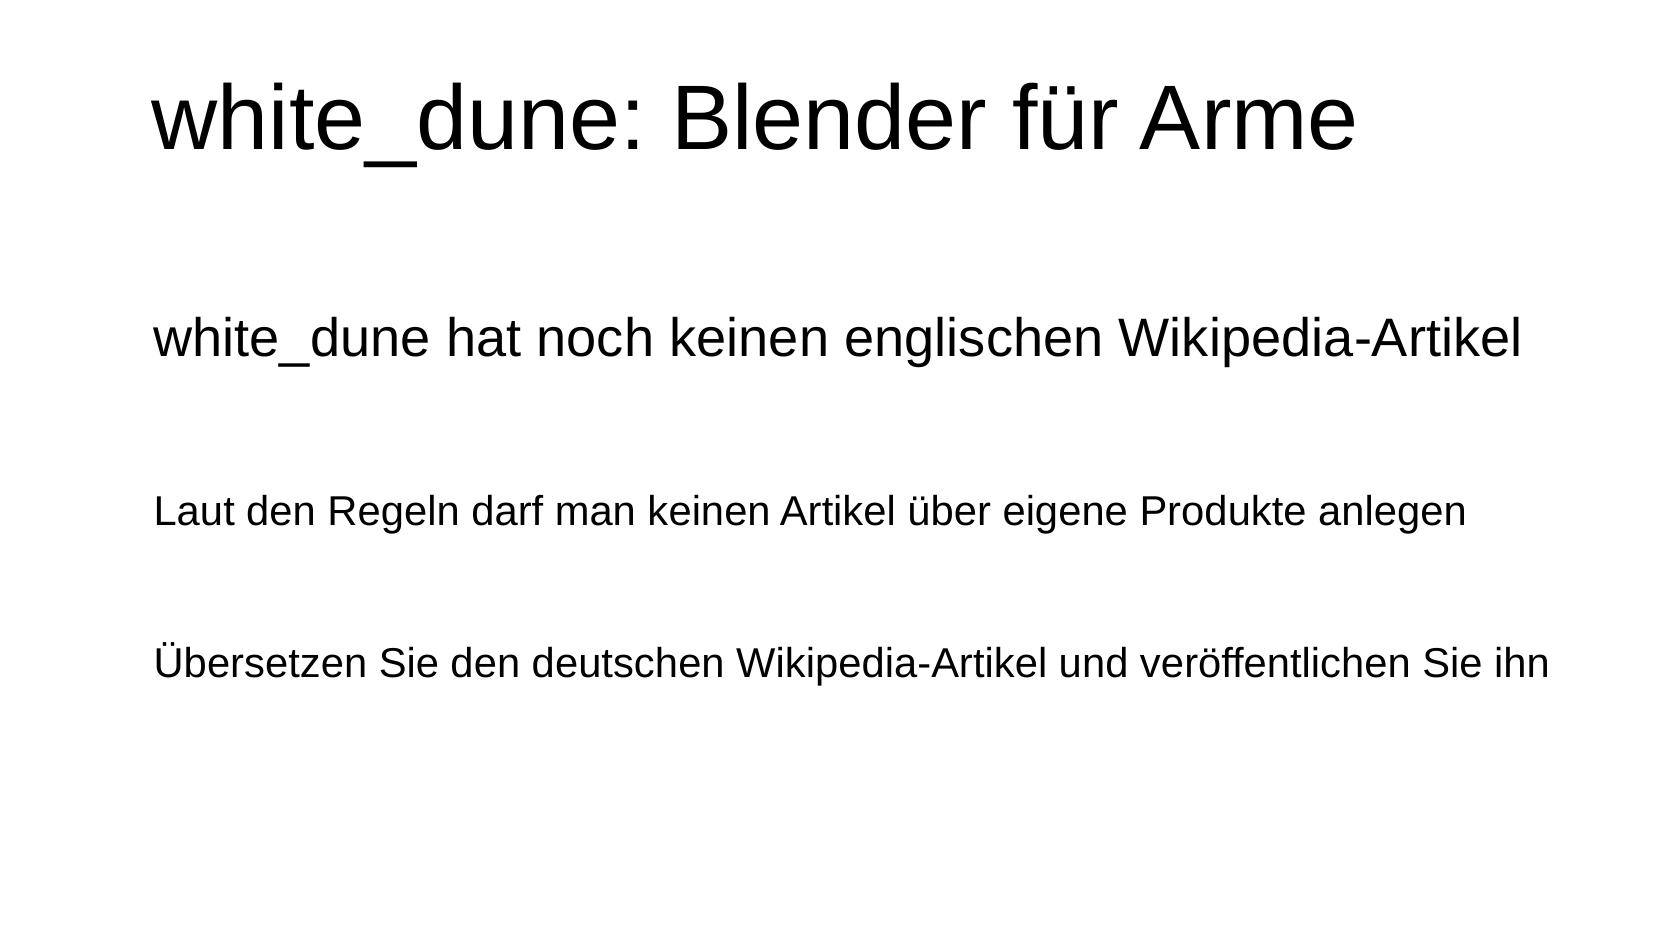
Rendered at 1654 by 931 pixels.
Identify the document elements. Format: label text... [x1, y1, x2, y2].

list white_dune hat noch keinen englischen Wikipedia-Artikel Laut den Regeln darf man keinen Artikel über eigene Produkte anlegen Übersetzen Sie den deutschen Wikipedia-Artikel und veröffentlichen Sie ihn [82, 217, 1571, 758]
title white_dune: Blender für Arme [11, 39, 1501, 196]
